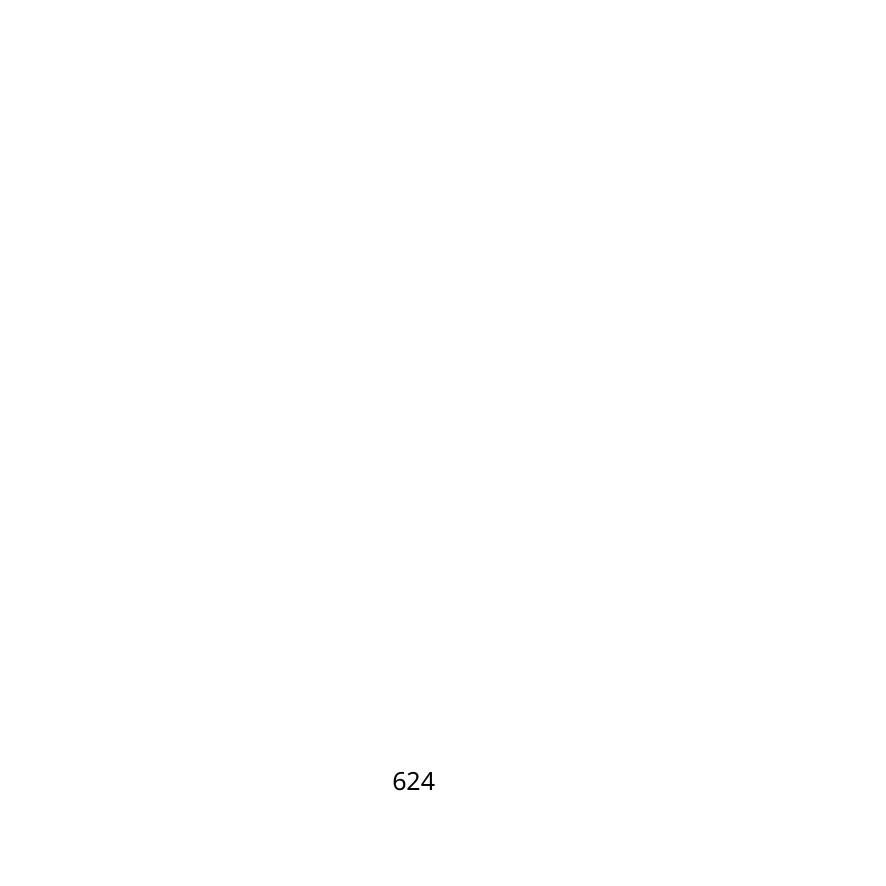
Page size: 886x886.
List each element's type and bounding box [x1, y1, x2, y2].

table_cell [59, 117, 413, 145]
table_header [413, 89, 768, 117]
table_cell [413, 117, 768, 145]
table_header [59, 89, 413, 117]
